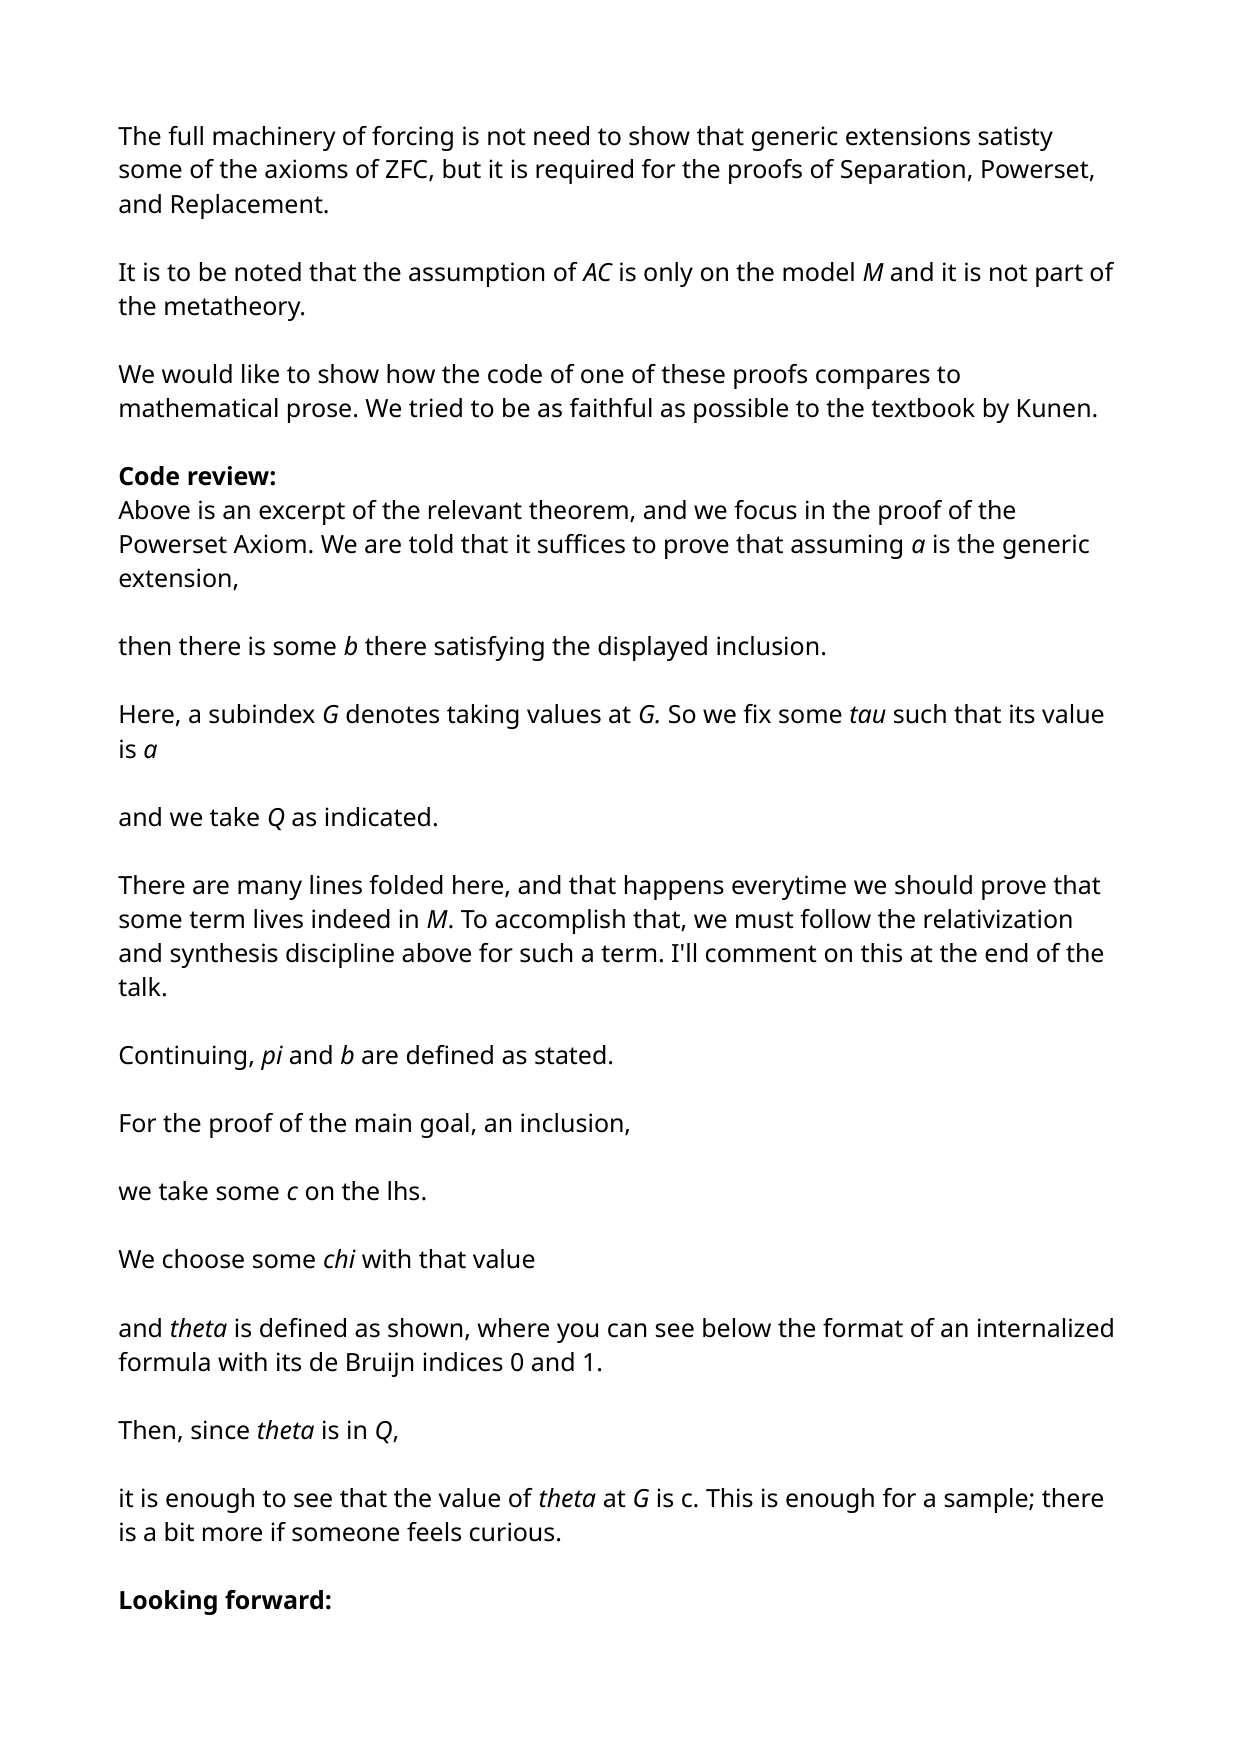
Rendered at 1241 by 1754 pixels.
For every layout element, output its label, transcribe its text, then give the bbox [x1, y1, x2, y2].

text Looking forward: [118, 1583, 1122, 1617]
text There are many lines folded here, and that happens everytime we should prove that some term lives indeed in M. To accomplish that, we must follow the relativization and synthesis discipline above for such a term. I'll comment on this at the end of the talk. [118, 867, 1122, 1004]
text For the proof of the main goal, an inclusion, [118, 1106, 1122, 1140]
text and theta is defined as shown, where you can see below the format of an internalized formula with its de Bruijn indices 0 and 1. [118, 1310, 1122, 1378]
text Continuing, pi and b are defined as stated. [118, 1038, 1122, 1072]
text we take some c on the lhs. [118, 1174, 1122, 1208]
text and we take Q as indicated. [118, 799, 1122, 833]
text Here, a subindex G denotes taking values at G. So we fix some tau such that its value is a [118, 697, 1122, 765]
text it is enough to see that the value of theta at G is c. This is enough for a sample; there is a bit more if someone feels curious. [118, 1481, 1122, 1549]
text Code review: [118, 459, 1122, 493]
text then there is some b there satisfying the displayed inclusion. [118, 629, 1122, 663]
text The full machinery of forcing is not need to show that generic extensions satisty some of the axioms of ZFC, but it is required for the proofs of Separation, Powerset, and Replacement. [118, 118, 1122, 220]
text We choose some chi with that value [118, 1242, 1122, 1276]
text We would like to show how the code of one of these proofs compares to mathematical prose. We tried to be as faithful as possible to the textbook by Kunen. [118, 357, 1122, 425]
text It is to be noted that the assumption of AC is only on the model M and it is not part of the metatheory. [118, 254, 1122, 322]
text Above is an excerpt of the relevant theorem, and we focus in the proof of the Powerset Axiom. We are told that it suffices to prove that assuming a is the generic extension, [118, 493, 1122, 595]
text Then, since theta is in Q, [118, 1412, 1122, 1447]
